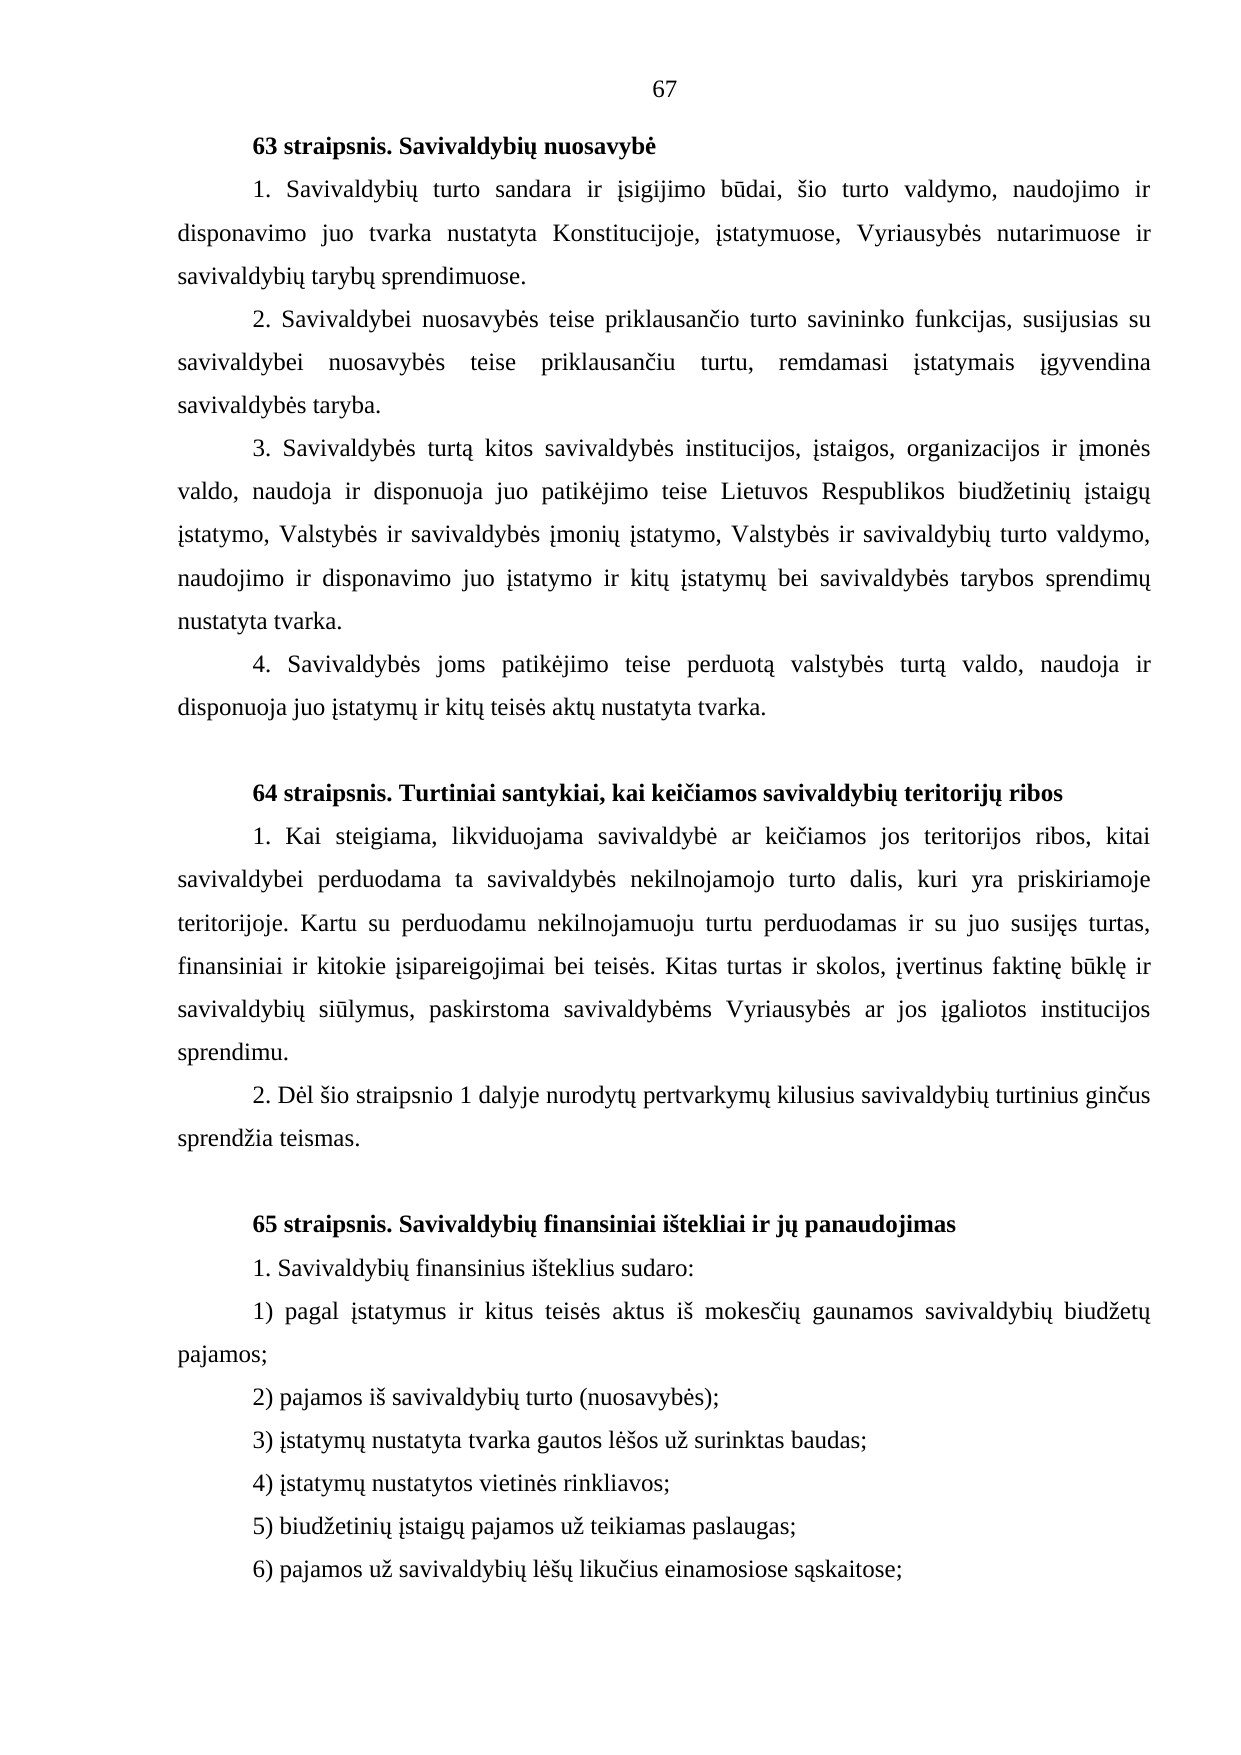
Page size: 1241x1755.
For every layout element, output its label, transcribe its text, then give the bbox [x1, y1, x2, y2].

text 3) įstatymų nustatyta tvarka gautos lėšos už surinktas baudas; [177, 1425, 1152, 1454]
text 64 straipsnis. Turtiniai santykiai, kai keičiamos savivaldybių teritorijų ribos [177, 778, 1152, 807]
text 2. Dėl šio straipsnio 1 dalyje nurodytų pertvarkymų kilusius savivaldybių turtinius ginčus sprendžia teismas. [177, 1080, 1152, 1152]
text 4. Savivaldybės joms patikėjimo teise perduotą valstybės turtą valdo, naudoja ir disponuoja juo įstatymų ir kitų teisės aktų nustatyta tvarka. [177, 649, 1152, 721]
text 2. Savivaldybei nuosavybės teise priklausančio turto savininko funkcijas, susijusias su savivaldybei nuosavybės teise priklausančiu turtu, remdamasi įstatymais įgyvendina savivaldybės taryba. [177, 304, 1152, 419]
text 3. Savivaldybės turtą kitos savivaldybės institucijos, įstaigos, organizacijos ir įmonės valdo, naudoja ir disponuoja juo patikėjimo teise Lietuvos Respublikos biudžetinių įstaigų įstatymo, Valstybės ir savivaldybės įmonių įstatymo, Valstybės ir savivaldybių turto valdymo, naudojimo ir disponavimo juo įstatymo ir kitų įstatymų bei savivaldybės tarybos sprendimų nustatyta tvarka. [177, 433, 1152, 634]
text 4) įstatymų nustatytos vietinės rinkliavos; [177, 1468, 1152, 1497]
text 6) pajamos už savivaldybių lėšų likučius einamosiose sąskaitose; [177, 1554, 1152, 1583]
text 65 straipsnis. Savivaldybių finansiniai ištekliai ir jų panaudojimas [177, 1209, 1152, 1238]
text 1. Kai steigiama, likviduojama savivaldybė ar keičiamos jos teritorijos ribos, kitai savivaldybei perduodama ta savivaldybės nekilnojamojo turto dalis, kuri yra priskiriamoje teritorijoje. Kartu su perduodamu nekilnojamuoju turtu perduodamas ir su juo susijęs turtas, finansiniai ir kitokie įsipareigojimai bei teisės. Kitas turtas ir skolos, įvertinus faktinę būklę ir savivaldybių siūlymus, paskirstoma savivaldybėms Vyriausybės ar jos įgaliotos institucijos sprendimu. [177, 821, 1152, 1066]
text 1. Savivaldybių turto sandara ir įsigijimo būdai, šio turto valdymo, naudojimo ir disponavimo juo tvarka nustatyta Konstitucijoje, įstatymuose, Vyriausybės nutarimuose ir savivaldybių tarybų sprendimuose. [177, 174, 1152, 289]
text 1. Savivaldybių finansinius išteklius sudaro: [177, 1253, 1152, 1281]
text 5) biudžetinių įstaigų pajamos už teikiamas paslaugas; [177, 1511, 1152, 1540]
text 2) pajamos iš savivaldybių turto (nuosavybės); [177, 1382, 1152, 1411]
text 63 straipsnis. Savivaldybių nuosavybė [177, 131, 1152, 160]
text 1) pagal įstatymus ir kitus teisės aktus iš mokesčių gaunamos savivaldybių biudžetų pajamos; [177, 1296, 1152, 1368]
